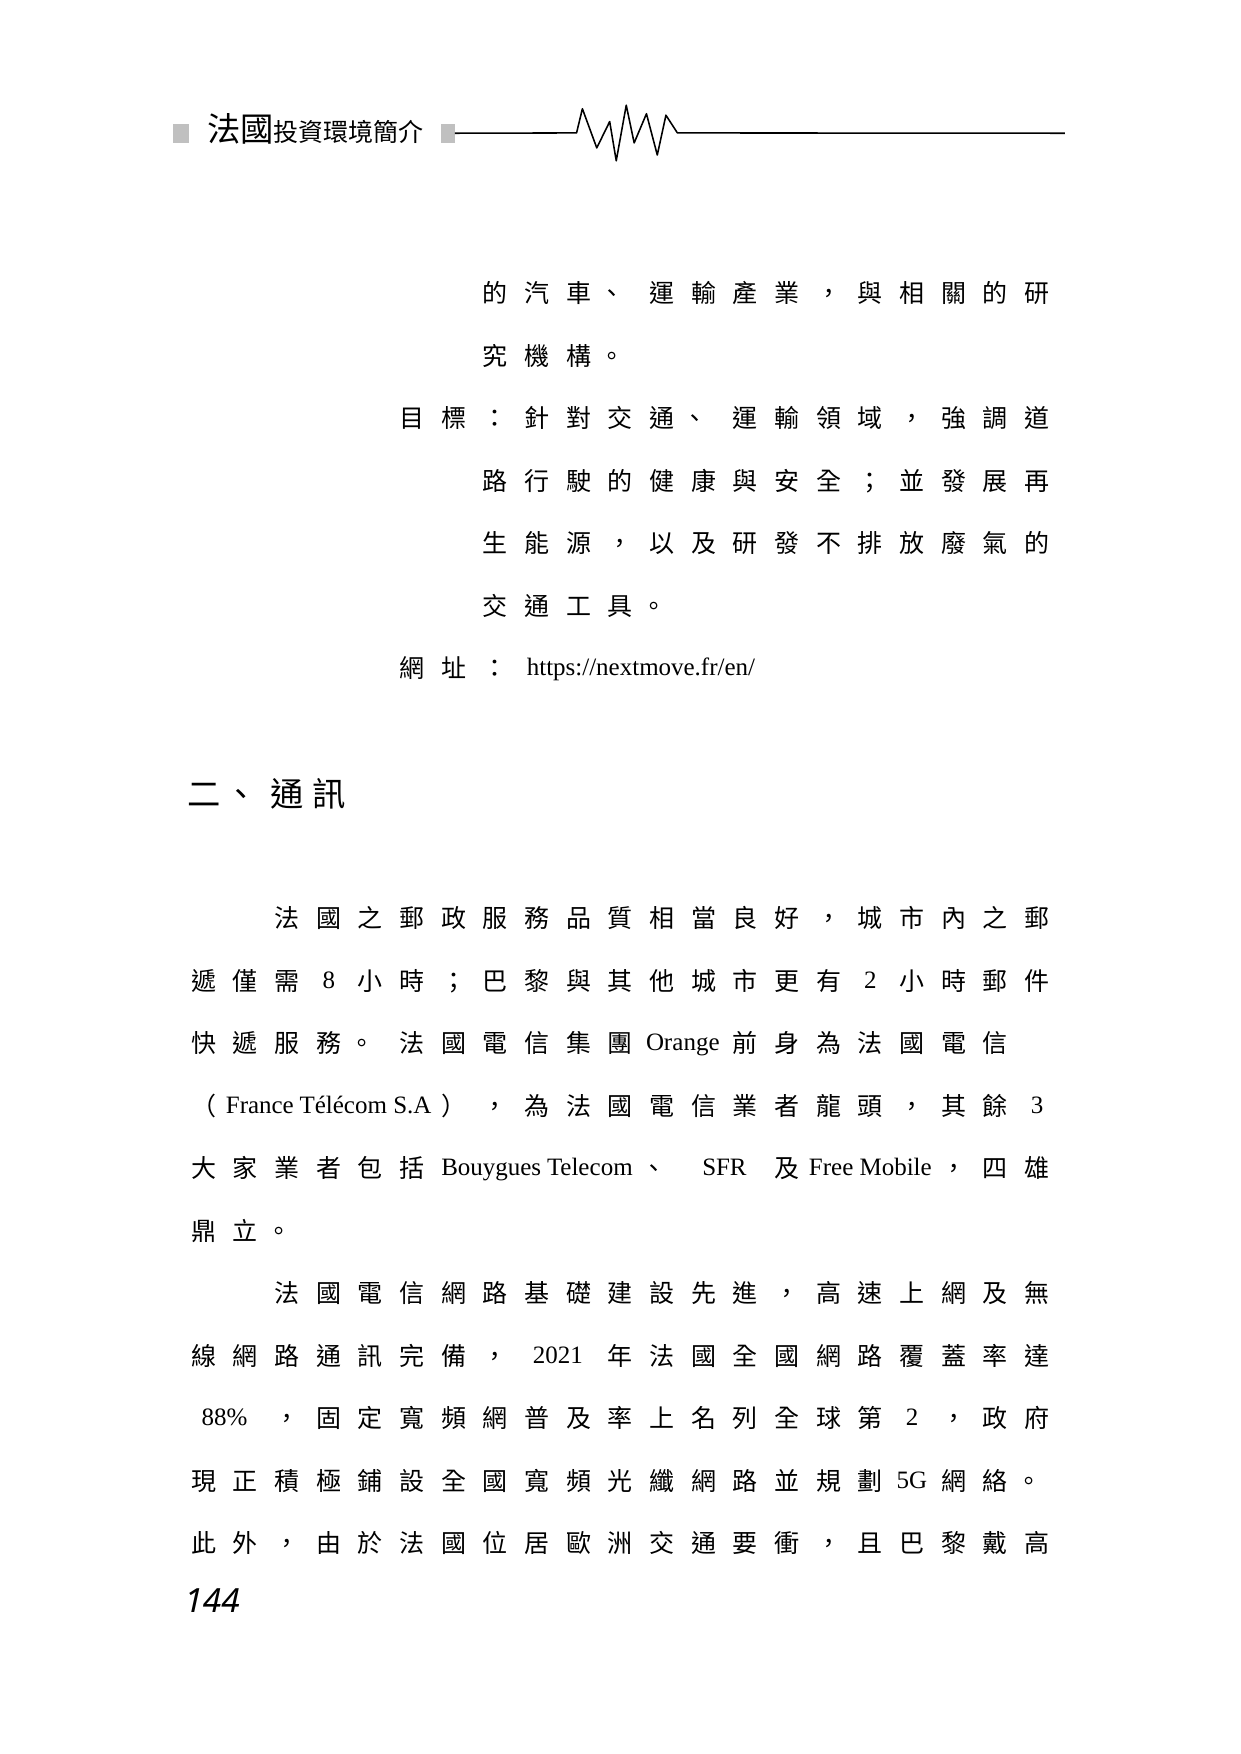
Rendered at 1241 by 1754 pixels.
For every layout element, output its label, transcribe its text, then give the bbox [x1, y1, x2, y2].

text 法國之郵政服務品質相當良好，城市內之郵遞僅需8小時；巴黎與其他城市更有2小時郵件快遞服務。法國電信集團Orange前身為法國電信（France Télécom S.A），為法國電信業者龍頭，其餘3大家業者包括Bouygues Telecom、SFR及Free Mobile，四雄鼎立。 [183, 875, 1058, 1250]
text 法國電信網路基礎建設先進，高速上網及無線網路通訊完備，2021年法國全國網路覆蓋率達88%，固定寬頻網普及率上名列全球第2，政府現正積極鋪設全國寬頻光纖網路並規劃5G網絡。此外，由於法國位居歐洲交通要衝，且巴黎戴高 [183, 1250, 1058, 1563]
text 網址：https://nextmove.fr/en/ [367, 625, 1058, 688]
text 目標：針對交通、運輸領域，強調道路行駛的健康與安全；並發展再生能源，以及研發不排放廢氣的交通工具。 [367, 375, 1058, 625]
text 的汽車、運輸產業，與相關的研究機構。 [367, 250, 1058, 375]
text 二、通訊 [183, 750, 1058, 813]
